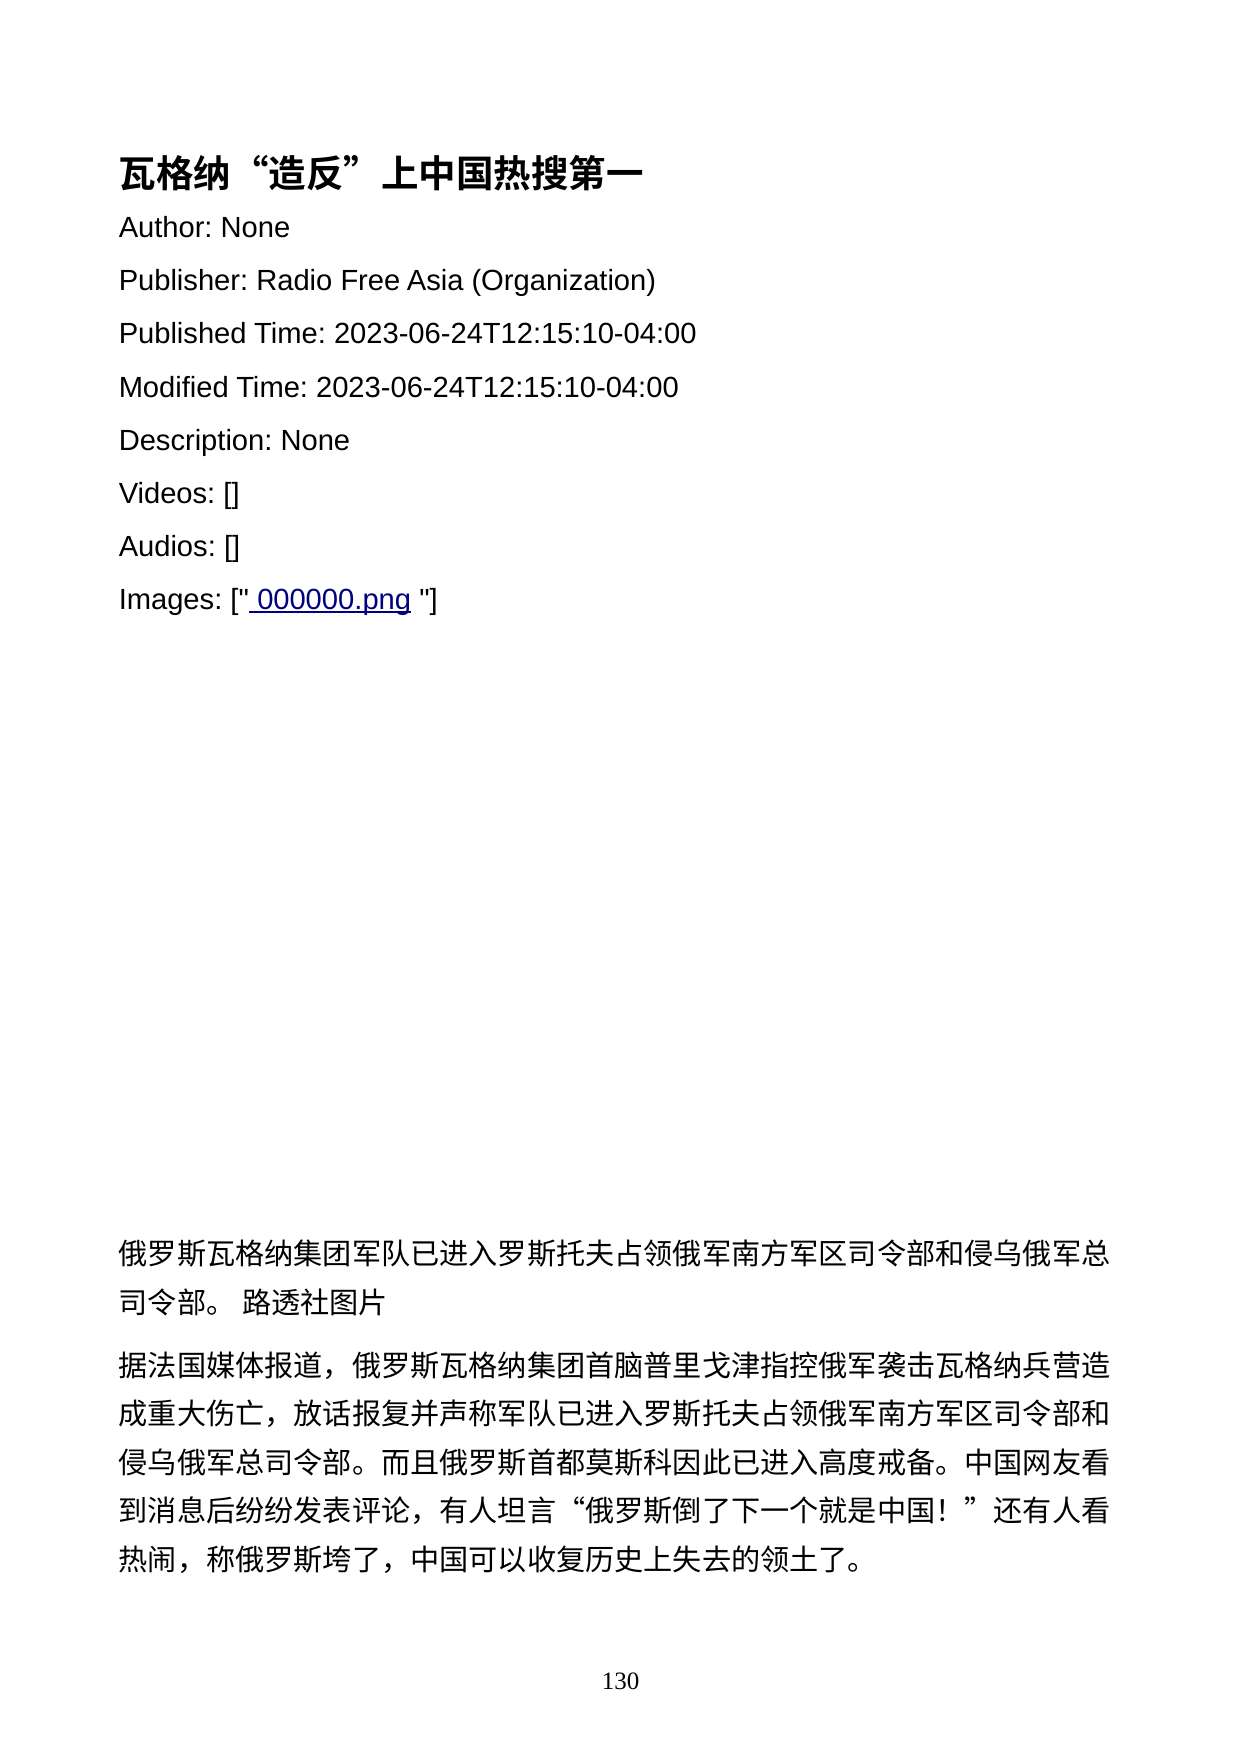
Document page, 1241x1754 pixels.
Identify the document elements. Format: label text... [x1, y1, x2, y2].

text Videos: [] [118, 476, 1122, 509]
text Author: None [118, 210, 1122, 244]
text Audios: [] [118, 529, 1122, 563]
text 据法国媒体报道，俄罗斯瓦格纳集团首脑普里戈津指控俄军袭击瓦格纳兵营造成重大伤亡，放话报复并声称军队已进入罗斯托夫占领俄军南方军区司令部和侵乌俄军总司令部。而且俄罗斯首都莫斯科因此已进入高度戒备。中国网友看到消息后纷纷发表评论，有人坦言“俄罗斯倒了下一个就是中国！”还有人看热闹，称俄罗斯垮了，中国可以收复历史上失去的领土了。 [118, 1342, 1122, 1579]
text 俄罗斯瓦格纳集团军队已进入罗斯托夫占领俄军南方军区司令部和侵乌俄军总司令部。 路透社图片 [118, 635, 1122, 1321]
text Publisher: Radio Free Asia (Organization) [118, 263, 1122, 297]
text Images: [" 000000.png "] [118, 582, 1122, 616]
subtitle 瓦格纳“造反”上中国热搜第一 [118, 143, 1122, 198]
text Modified Time: 2023-06-24T12:15:10-04:00 [118, 370, 1122, 403]
text Published Time: 2023-06-24T12:15:10-04:00 [118, 317, 1122, 350]
text Description: None [118, 423, 1122, 456]
